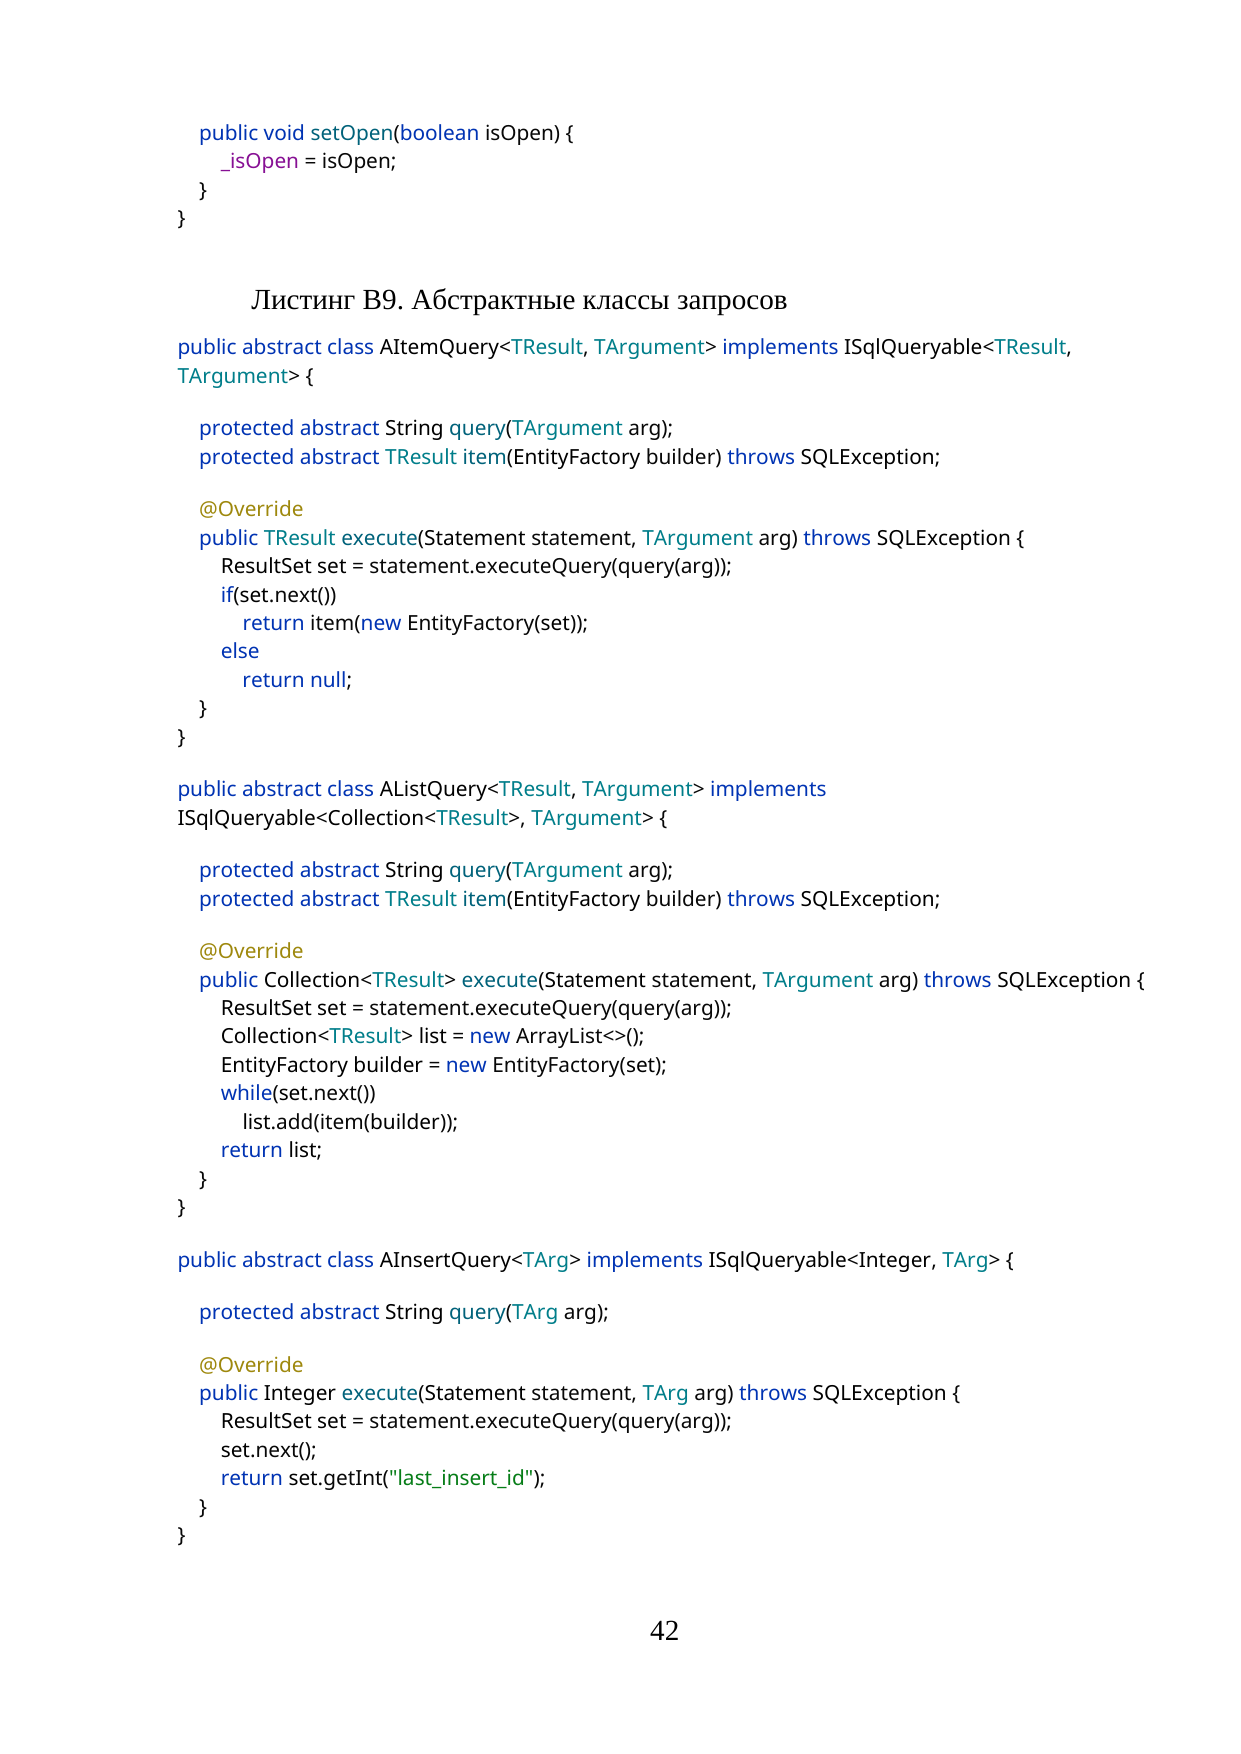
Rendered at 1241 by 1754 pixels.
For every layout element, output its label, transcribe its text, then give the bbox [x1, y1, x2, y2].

text public abstract class AListQuery<TResult, TArgument> implements ISqlQueryable<Collection<TResult>, TArgument> { protected abstract String query(TArgument arg); protected abstract TResult item(EntityFactory builder) throws SQLException; @Override public Collection<TResult> execute(Statement statement, TArgument arg) throws SQLException { ResultSet set = statement.executeQuery(query(arg)); Collection<TResult> list = new ArrayList<>(); EntityFactory builder = new EntityFactory(set); while(set.next()) list.add(item(builder)); return list; } } [177, 774, 1152, 1221]
text public void setOpen(boolean isOpen) { _isOpen = isOpen; } } [177, 118, 1152, 232]
text public abstract class AInsertQuery<TArg> implements ISqlQueryable<Integer, TArg> { protected abstract String query(TArg arg); @Override public Integer execute(Statement statement, TArg arg) throws SQLException { ResultSet set = statement.executeQuery(query(arg)); set.next(); return set.getInt("last_insert_id"); } } [177, 1245, 1152, 1549]
text public abstract class AItemQuery<TResult, TArgument> implements ISqlQueryable<TResult, TArgument> { protected abstract String query(TArgument arg); protected abstract TResult item(EntityFactory builder) throws SQLException; @Override public TResult execute(Statement statement, TArgument arg) throws SQLException { ResultSet set = statement.executeQuery(query(arg)); if(set.next()) return item(new EntityFactory(set)); else return null; } } [177, 332, 1152, 750]
list Листинг B9. Абстрактные классы запросов [177, 282, 1152, 316]
